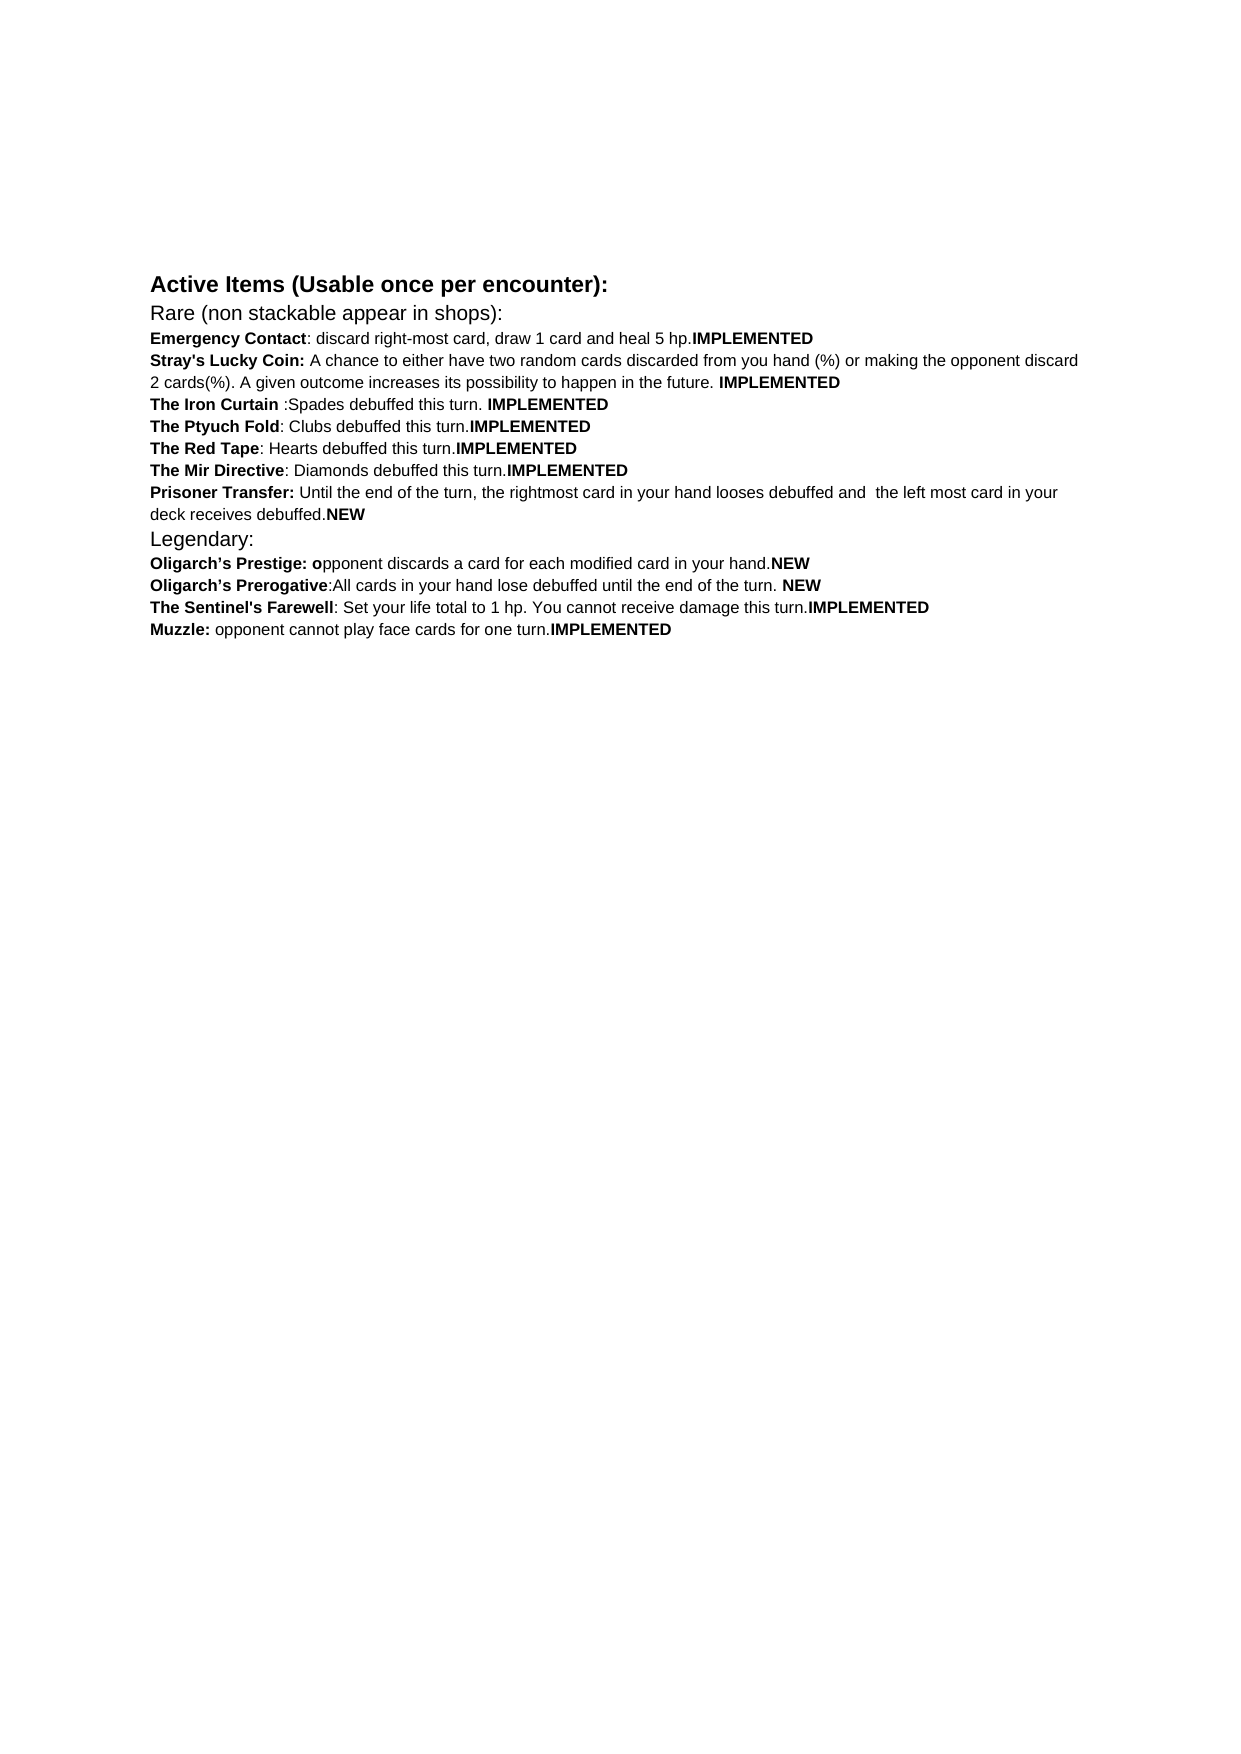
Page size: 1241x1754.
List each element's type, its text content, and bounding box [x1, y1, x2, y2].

text Muzzle: opponent cannot play face cards for one turn.IMPLEMENTED [150, 620, 1090, 639]
text Stray's Lucky Coin: A chance to either have two random cards discarded from you hand (%) or making the opponent discard 2 cards(%). A given outcome increases its possibility to happen in the future. IMPLEMENTED [150, 351, 1090, 392]
text The Iron Curtain :Spades debuffed this turn. IMPLEMENTED [150, 394, 1090, 414]
text The Red Tape: Hearts debuffed this turn.IMPLEMENTED [150, 438, 1090, 458]
text Legendary: [150, 526, 1090, 550]
text Oligarch’s Prestige: opponent discards a card for each modified card in your hand.NEW [150, 554, 1090, 573]
text Active Items (Usable once per encounter): [150, 271, 1090, 297]
text Rare (non stackable appear in shops): [150, 301, 1090, 325]
text The Ptyuch Fold: Clubs debuffed this turn.IMPLEMENTED [150, 416, 1090, 436]
text Oligarch’s Prerogative:All cards in your hand lose debuffed until the end of the turn. NEW [150, 576, 1090, 595]
text Emergency Contact: discard right-most card, draw 1 card and heal 5 hp.IMPLEMENTED [150, 328, 1090, 348]
text Prisoner Transfer: Until the end of the turn, the rightmost card in your hand looses debuffed and the left most card in your deck receives debuffed.NEW [150, 482, 1090, 523]
text The Mir Directive: Diamonds debuffed this turn.IMPLEMENTED [150, 460, 1090, 479]
text The Sentinel's Farewell: Set your life total to 1 hp. You cannot receive damage this turn.IMPLEMENTED [150, 598, 1090, 617]
